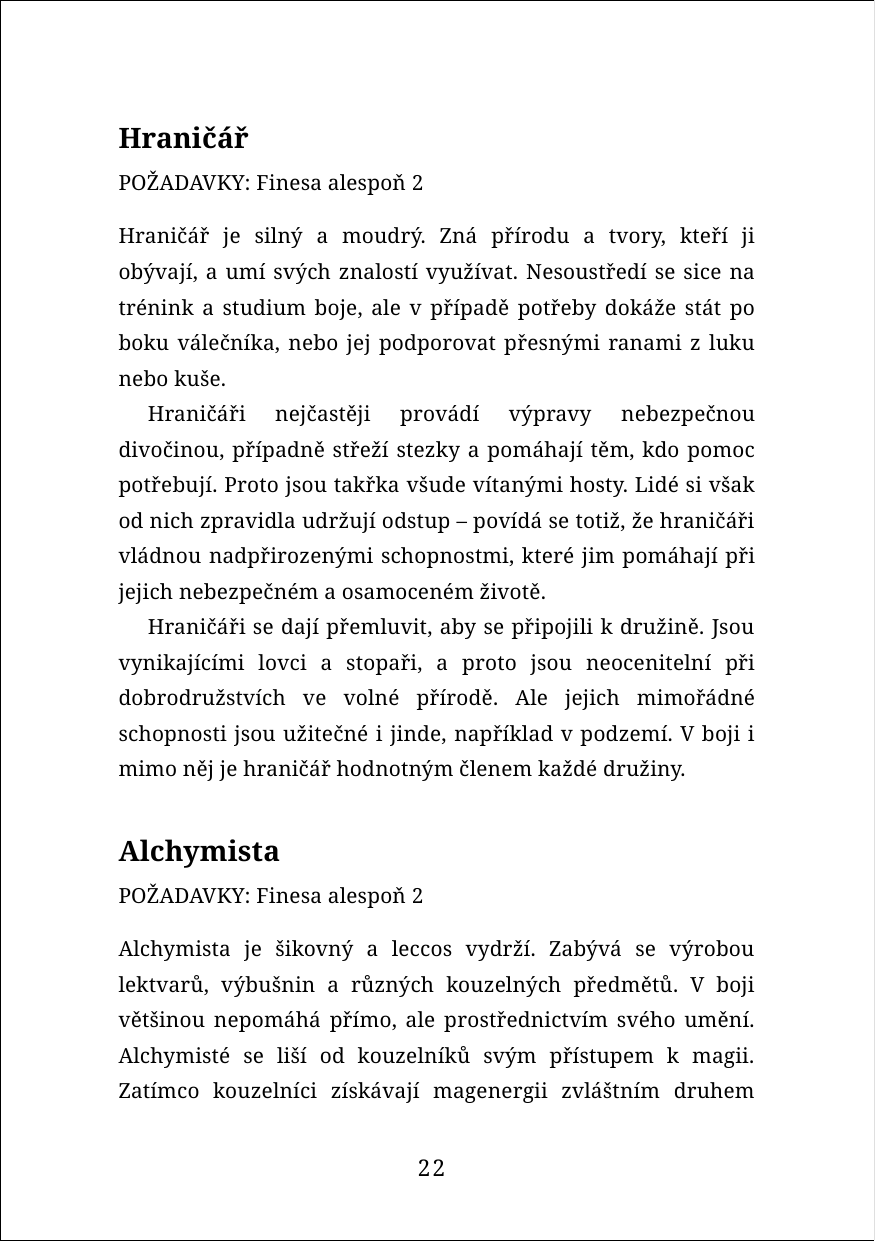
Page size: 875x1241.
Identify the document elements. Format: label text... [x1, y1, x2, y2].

text POŽADAVKY: Finesa alespoň 2 [118, 881, 756, 910]
text POŽADAVKY: Finesa alespoň 2 [118, 168, 756, 197]
subtitle Hraničář [118, 118, 756, 157]
text Alchymista je šikovný a leccos vydrží. Zabývá se výrobou lektvarů, výbušnin a různých kouzelných předmětů. V boji většinou nepomáhá přímo, ale prostřednictvím svého umění. Alchymisté se liší od kouzelníků svým přístupem k magii. Zatímco kouzelníci získávají magenergii zvláštním druhem [118, 934, 756, 1105]
subtitle Alchymista [118, 831, 756, 869]
text Hraničář je silný a moudrý. Zná přírodu a tvory, kteří ji obývají, a umí svých znalostí využívat. Nesoustředí se sice na trénink a studium boje, ale v případě potřeby dokáže stát po boku válečníka, nebo jej podporovat přesnými ranami z luku nebo kuše. Hraničáři nejčastěji provádí výpravy nebezpečnou divočinou, případně střeží stezky a pomáhají těm, kdo pomoc potřebují. Proto jsou takřka všude vítanými hosty. Lidé si však od nich zpravidla udržují odstup – povídá se totiž, že hraničáři vládnou nadpřirozenými schopnostmi, které jim pomáhají při jejich nebezpečném a osamoceném životě. Hraničáři se dají přemluvit, aby se připojili k družině. Jsou vynikajícími lovci a stopaři, a proto jsou neocenitelní při dobrodružstvích ve volné přírodě. Ale jejich mimořádné schopnosti jsou užitečné i jinde, například v podzemí. V boji i mimo něj je hraničář hodnotným členem každé družiny. [118, 222, 756, 783]
